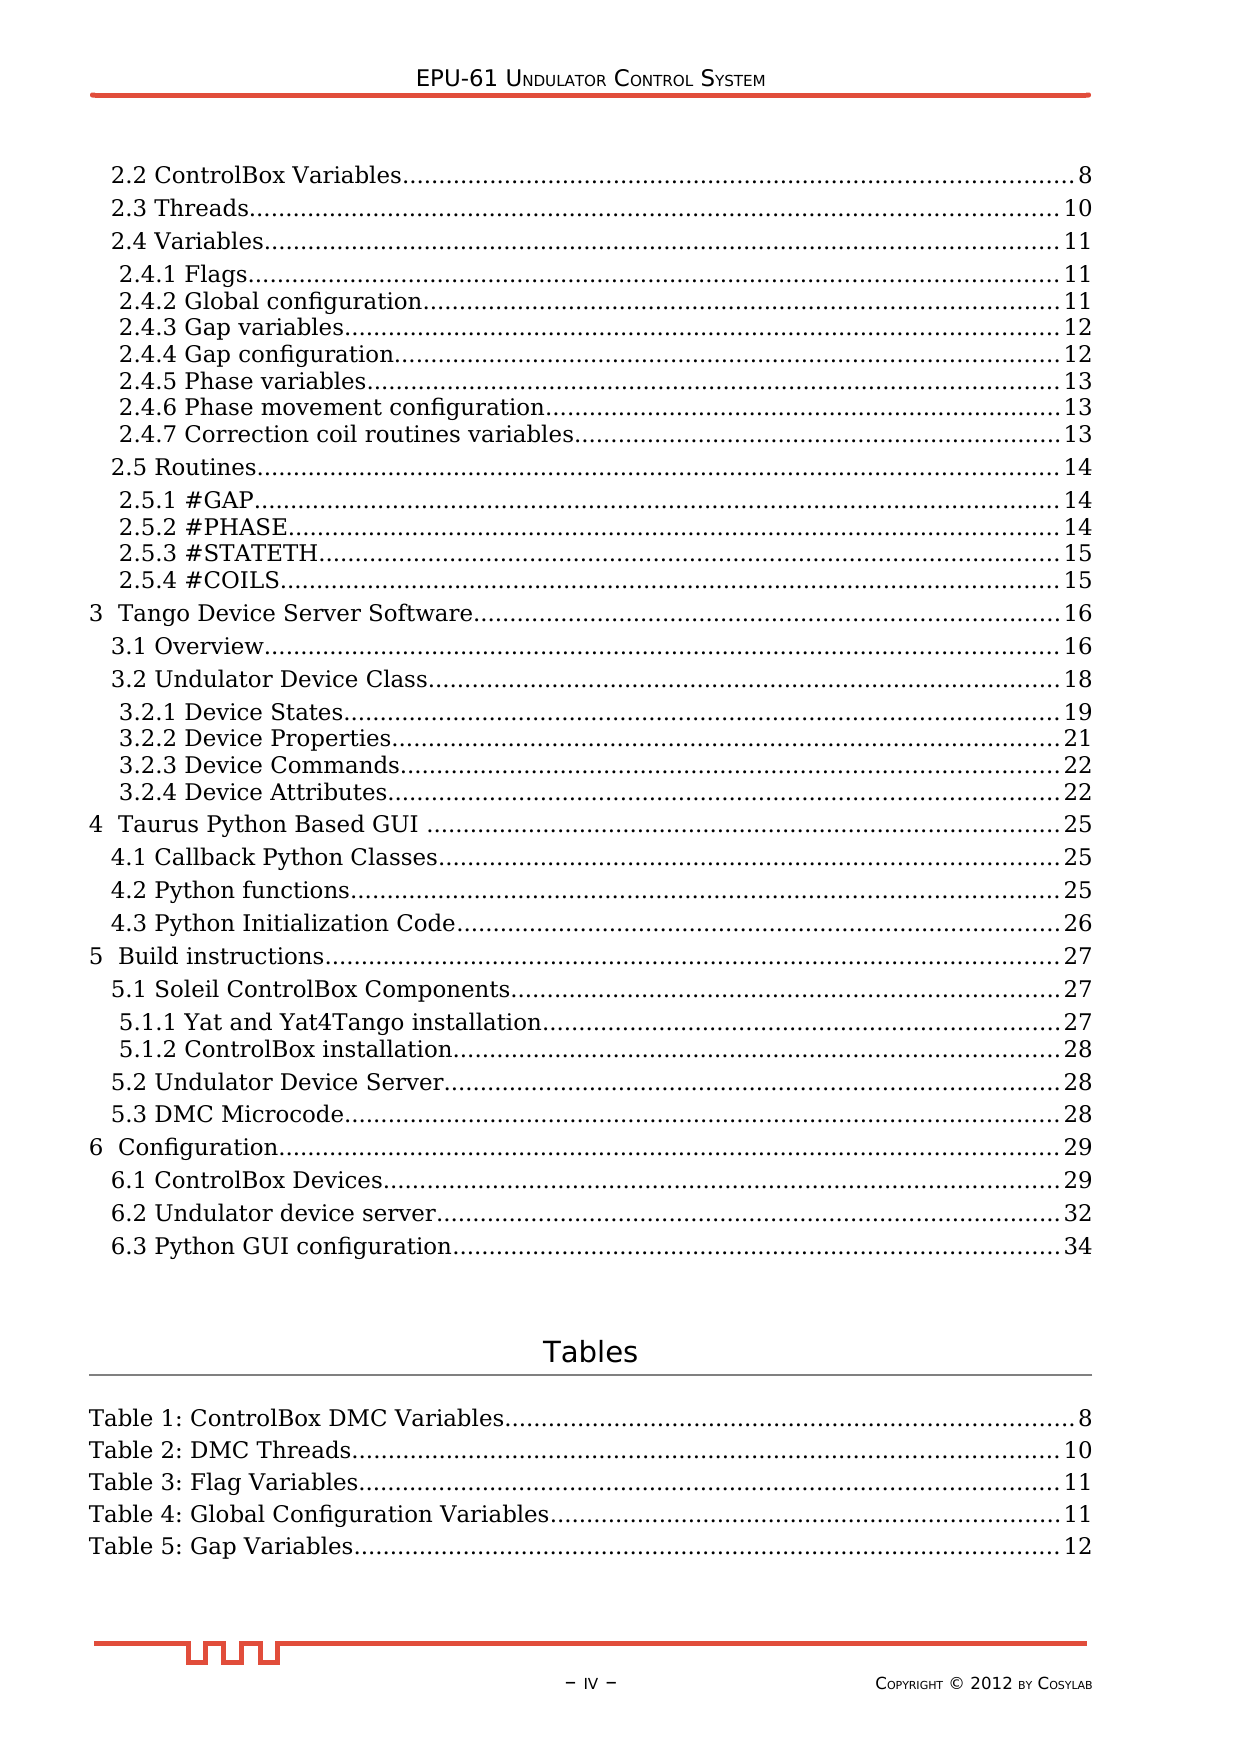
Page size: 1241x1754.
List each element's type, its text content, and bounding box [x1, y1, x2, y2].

text Table 4: Global Configuration Variables 11 [89, 1501, 1092, 1528]
text 6.3 Python GUI configuration 34 [89, 1233, 1092, 1260]
text 2.4.1 Flags 11 [119, 261, 1092, 288]
text 2.5.3 #STATETH 15 [119, 540, 1092, 567]
subtitle Tables [89, 1336, 1092, 1374]
text 4.3 Python Initialization Code 26 [89, 910, 1092, 937]
text 2.4 Variables 11 [89, 228, 1092, 255]
text 3.2.4 Device Attributes 22 [119, 779, 1092, 805]
text 5.3 DMC Microcode 28 [89, 1102, 1092, 1128]
text 2.5.1 #GAP 14 [119, 487, 1092, 514]
text Table 1: ControlBox DMC Variables 8 [89, 1405, 1092, 1432]
text 6.1 ControlBox Devices 29 [89, 1167, 1092, 1194]
text 2.5.4 #COILS 15 [119, 567, 1092, 594]
text 2.4.5 Phase variables 13 [119, 368, 1092, 394]
text 5.1 Soleil ControlBox Components 27 [89, 976, 1092, 1003]
text 2.3 Threads 10 [89, 195, 1092, 222]
text 2.4.2 Global configuration 11 [119, 288, 1092, 314]
text 2.5 Routines 14 [89, 454, 1092, 481]
text 2.4.7 Correction coil routines variables 13 [119, 421, 1092, 448]
text 3.2.1 Device States 19 [119, 699, 1092, 725]
text Table 2: DMC Threads 10 [89, 1437, 1092, 1464]
text 5.1.1 Yat and Yat4Tango installation 27 [119, 1009, 1092, 1036]
text 3.2.3 Device Commands 22 [119, 752, 1092, 779]
text 2.4.6 Phase movement configuration 13 [119, 394, 1092, 421]
text 5 Build instructions 27 [89, 943, 1092, 970]
text 4 Taurus Python Based GUI 25 [89, 812, 1092, 838]
text 4.1 Callback Python Classes 25 [89, 844, 1092, 871]
text 4.2 Python functions 25 [89, 877, 1092, 904]
text 6 Configuration 29 [89, 1134, 1092, 1161]
text 2.5.2 #PHASE 14 [119, 514, 1092, 540]
text 6.2 Undulator device server 32 [89, 1200, 1092, 1227]
text 2.4.4 Gap configuration 12 [119, 341, 1092, 368]
text 3.2.2 Device Properties 21 [119, 725, 1092, 752]
text Table 5: Gap Variables 12 [89, 1533, 1092, 1560]
text 5.1.2 ControlBox installation 28 [119, 1036, 1092, 1062]
text 3.2 Undulator Device Class 18 [89, 666, 1092, 692]
text 2.4.3 Gap variables 12 [119, 314, 1092, 341]
text 3 Tango Device Server Software 16 [89, 600, 1092, 627]
text Table 3: Flag Variables 11 [89, 1469, 1092, 1496]
text 5.2 Undulator Device Server 28 [89, 1069, 1092, 1095]
text 2.2 ControlBox Variables 8 [89, 162, 1092, 189]
text 3.1 Overview 16 [89, 633, 1092, 659]
